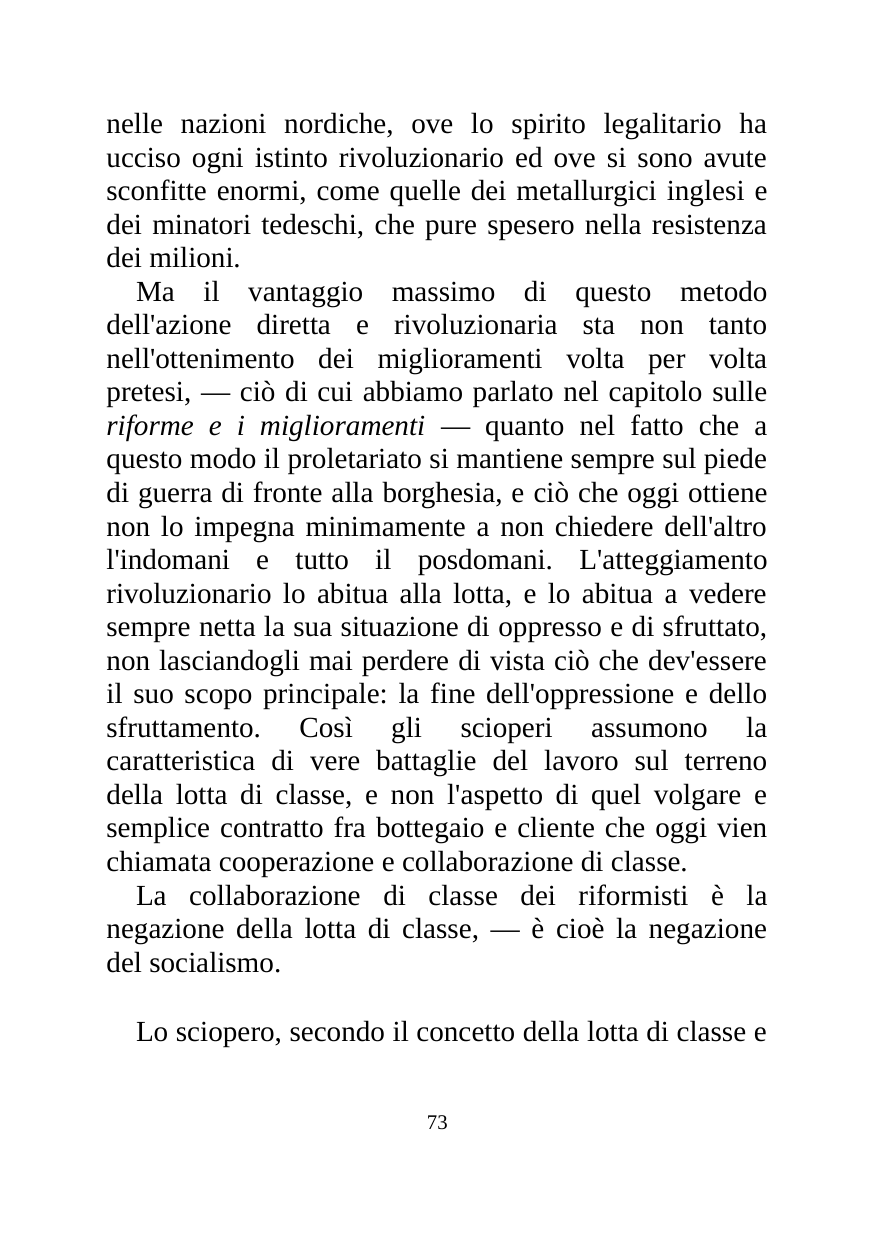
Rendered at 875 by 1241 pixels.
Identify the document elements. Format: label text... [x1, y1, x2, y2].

text Lo sciopero, secondo il concetto della lotta di classe e [106, 1014, 768, 1047]
text La collaborazione di classe dei riformisti è la negazione della lotta di classe, — è cioè la negazione del socialismo. [106, 878, 768, 978]
text nelle nazioni nordiche, ove lo spirito legalitario ha ucciso ogni istinto rivoluzionario ed ove si sono avute sconfitte enormi, come quelle dei metallurgici inglesi e dei minatori tedeschi, che pure spesero nella resistenza dei milioni. [106, 106, 768, 274]
text Ma il vantaggio massimo di questo metodo dell'azione diretta e rivoluzionaria sta non tanto nell'ottenimento dei miglioramenti volta per volta pretesi, — ciò di cui abbiamo parlato nel capitolo sulle riforme e i miglioramenti — quanto nel fatto che a questo modo il proletariato si mantiene sempre sul piede di guerra di fronte alla borghesia, e ciò che oggi ottiene non lo impegna minimamente a non chiedere dell'altro l'indomani e tutto il posdomani. L'atteggiamento rivoluzionario lo abitua alla lotta, e lo abitua a vedere sempre netta la sua situazione di oppresso e di sfruttato, non lasciandogli mai perdere di vista ciò che dev'essere il suo scopo principale: la fine dell'oppressione e dello sfruttamento. Così gli scioperi assumono la caratteristica di vere battaglie del lavoro sul terreno della lotta di classe, e non l'aspetto di quel volgare e semplice contratto fra bottegaio e cliente che oggi vien chiamata cooperazione e collaborazione di classe. [106, 274, 768, 878]
